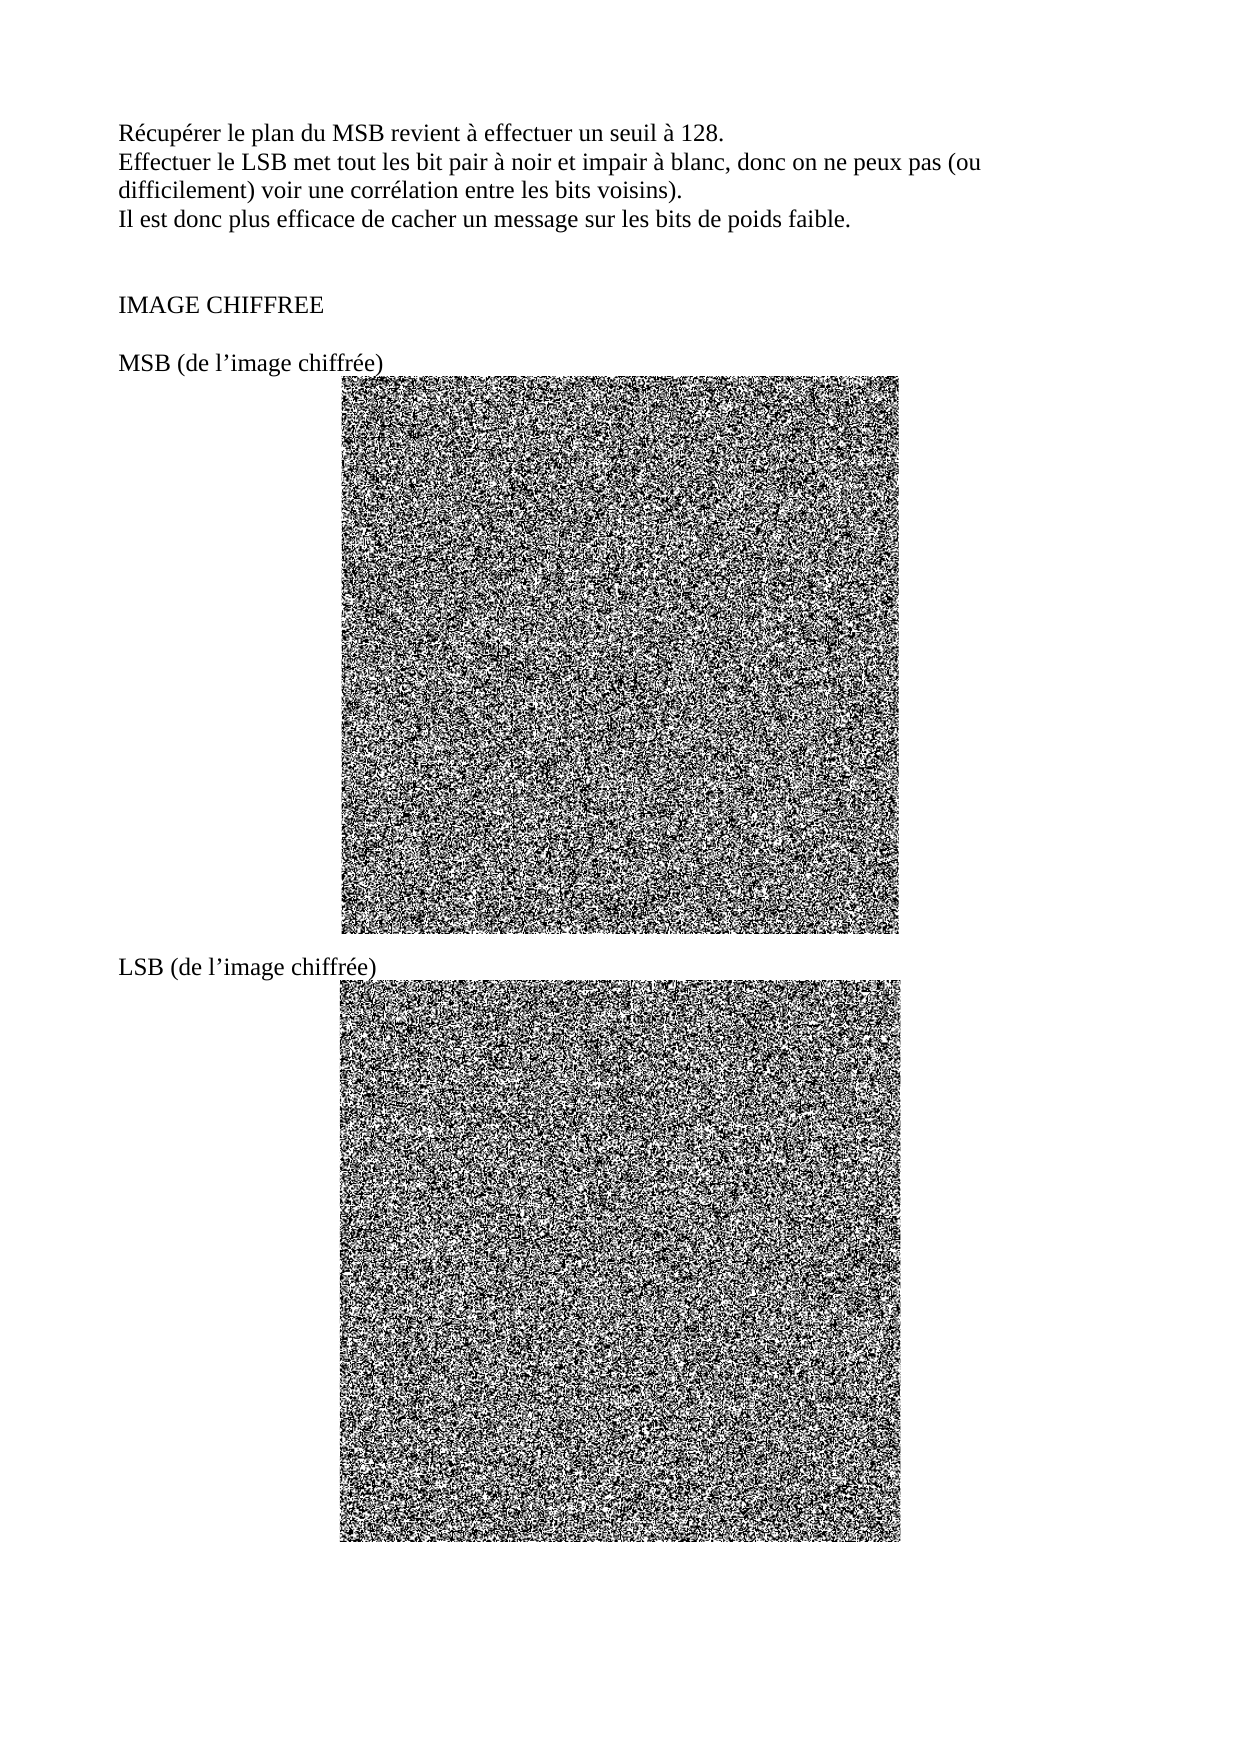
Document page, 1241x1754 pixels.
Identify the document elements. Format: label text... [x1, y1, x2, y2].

text IMAGE CHIFFREE [118, 291, 1122, 319]
text Récupérer le plan du MSB revient à effectuer un seuil à 128. [118, 118, 1122, 147]
picture [339, 980, 901, 1542]
text LSB (de l’image chiffrée) [118, 952, 1122, 981]
text Effectuer le LSB met tout les bit pair à noir et impair à blanc, donc on ne peux pas (ou difficilement) voir une corrélation entre les bits voisins). [118, 147, 1122, 204]
text MSB (de l’image chiffrée) [118, 348, 1122, 377]
text Il est donc plus efficace de cacher un message sur les bits de poids faible. [118, 204, 1122, 233]
picture [341, 376, 899, 934]
